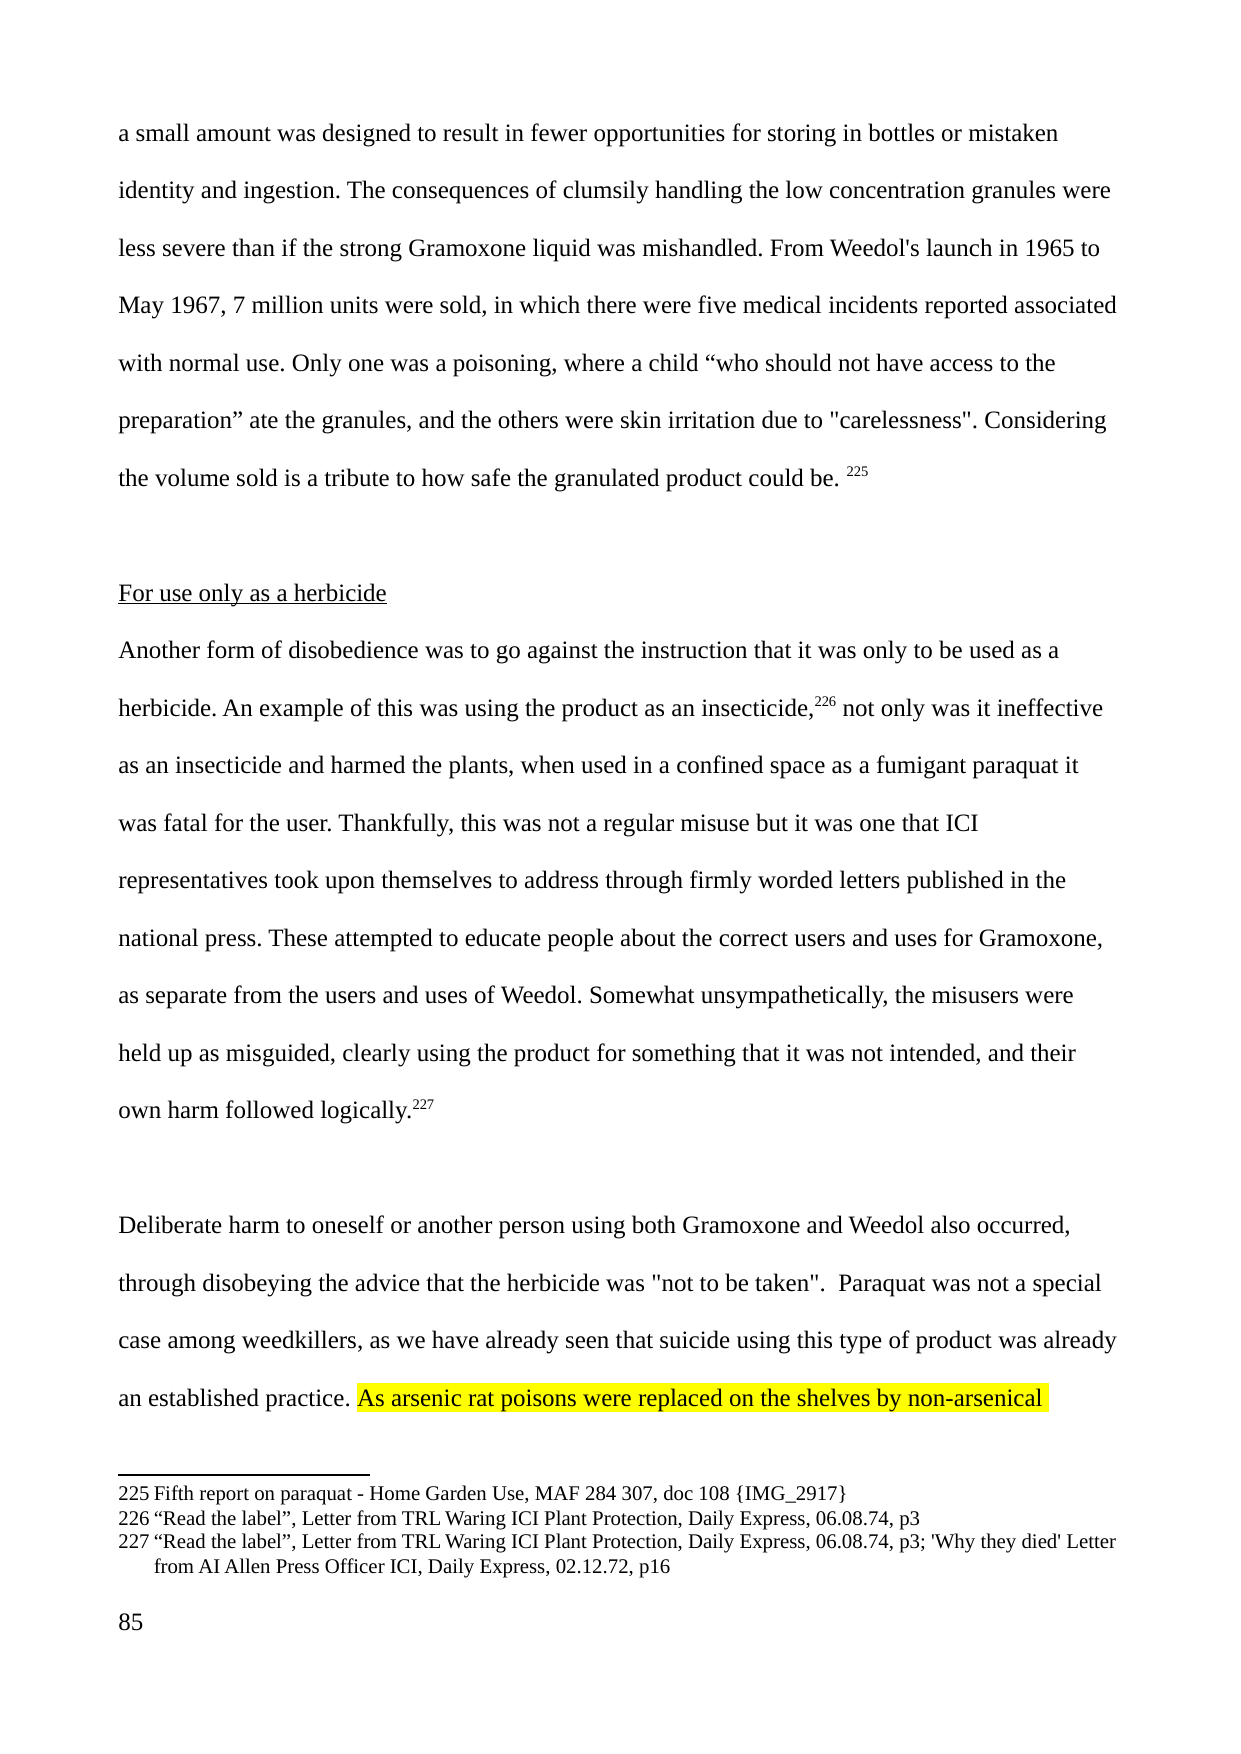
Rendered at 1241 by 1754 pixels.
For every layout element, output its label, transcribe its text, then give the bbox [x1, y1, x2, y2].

text “Read the label”, Letter from TRL Waring ICI Plant Protection, Daily Express, 06.08.74, p3 [118, 1505, 1122, 1529]
text “Read the label”, Letter from TRL Waring ICI Plant Protection, Daily Express, 06.08.74, p3; 'Why they died' Letter from AI Allen Press Officer ICI, Daily Express, 02.12.72, p16 [118, 1529, 1122, 1578]
text a small amount was designed to result in fewer opportunities for storing in bottles or mistaken identity and ingestion. The consequences of clumsily handling the low concentration granules were less severe than if the strong Gramoxone liquid was mishandled. From Weedol's launch in 1965 to May 1967, 7 million units were sold, in which there were five medical incidents reported associated with normal use. Only one was a poisoning, where a child “who should not have access to the preparation” ate the granules, and the others were skin irritation due to "carelessness". Considering the volume sold is a tribute to how safe the granulated product could be. [118, 118, 1122, 492]
text Deliberate harm to oneself or another person using both Gramoxone and Weedol also occurred, through disobeying the advice that the herbicide was "not to be taken". Paraquat was not a special case among weedkillers, as we have already seen that suicide using this type of product was already an established practice. As arsenic rat poisons were replaced on the shelves by non-arsenical [118, 1211, 1122, 1412]
text For use only as a herbicide [118, 578, 1122, 607]
text Fifth report on paraquat - Home Garden Use, MAF 284 307, doc 108 {IMG_2917} [118, 1481, 1122, 1505]
text Another form of disobedience was to go against the instruction that it was only to be used as a herbicide. An example of this was using the product as an insecticide, not only was it ineffective as an insecticide and harmed the plants, when used in a confined space as a fumigant paraquat it was fatal for the user. Thankfully, this was not a regular misuse but it was one that ICI representatives took upon themselves to address through firmly worded letters published in the national press. These attempted to educate people about the correct users and uses for Gramoxone, as separate from the users and uses of Weedol. Somewhat unsympathetically, the misusers were held up as misguided, clearly using the product for something that it was not intended, and their own harm followed logically. [118, 636, 1122, 1124]
